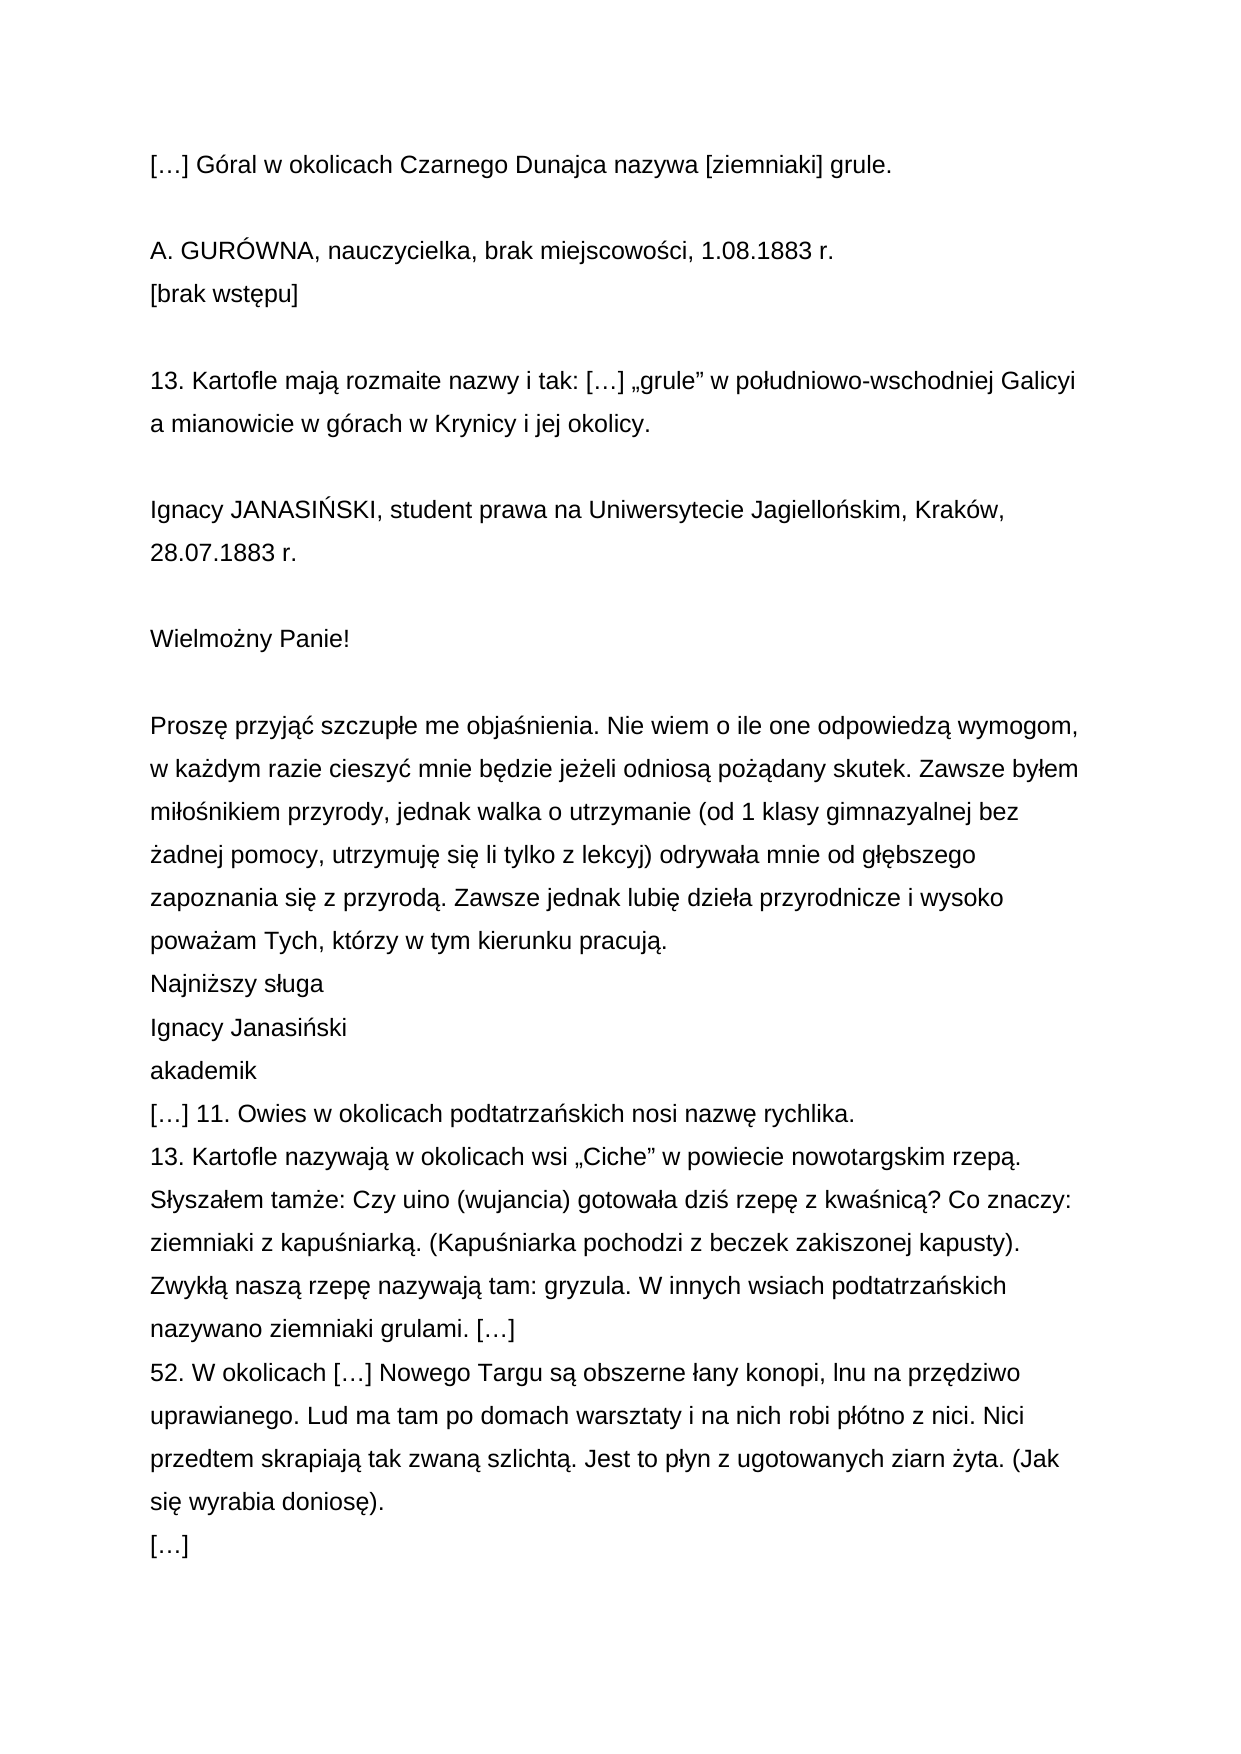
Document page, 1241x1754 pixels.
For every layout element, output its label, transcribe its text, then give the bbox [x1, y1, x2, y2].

text Ignacy JANASIŃSKI, student prawa na Uniwersytecie Jagiellońskim, Kraków, 28.07.1883 r. [150, 495, 1090, 567]
text 13. Kartofle nazywają w okolicach wsi „Ciche” w powiecie nowotargskim rzepą. Słyszałem tamże: Czy uino (wujancia) gotowała dziś rzepę z kwaśnicą? Co znaczy: ziemniaki z kapuśniarką. (Kapuśniarka pochodzi z beczek zakiszonej kapusty). Zwykłą naszą rzepę nazywają tam: gryzula. W innych wsiach podtatrzańskich nazywano ziemniaki grulami. […] [150, 1142, 1090, 1343]
text akademik [150, 1056, 1090, 1084]
text 52. W okolicach […] Nowego Targu są obszerne łany konopi, lnu na przędziwo uprawianego. Lud ma tam po domach warsztaty i na nich robi płótno z nici. Nici przedtem skrapiają tak zwaną szlichtą. Jest to płyn z ugotowanych ziarn żyta. (Jak się wyrabia doniosę). [150, 1357, 1090, 1516]
text Najniższy sługa [150, 969, 1090, 998]
text [brak wstępu] [150, 279, 1090, 308]
text Wielmożny Panie! [150, 624, 1090, 653]
text 13. Kartofle mają rozmaite nazwy i tak: […] „grule” w południowo-wschodniej Galicyi a mianowicie w górach w Krynicy i jej okolicy. [150, 366, 1090, 437]
text A. GURÓWNA, nauczycielka, brak miejscowości, 1.08.1883 r. [150, 236, 1090, 265]
text […] 11. Owies w okolicach podtatrzańskich nosi nazwę rychlika. [150, 1099, 1090, 1127]
text Ignacy Janasiński [150, 1012, 1090, 1041]
text Proszę przyjąć szczupłe me objaśnienia. Nie wiem o ile one odpowiedzą wymogom, w każdym razie cieszyć mnie będzie jeżeli odniosą pożądany skutek. Zawsze byłem miłośnikiem przyrody, jednak walka o utrzymanie (od 1 klasy gimnazyalnej bez żadnej pomocy, utrzymuję się li tylko z lekcyj) odrywała mnie od głębszego zapoznania się z przyrodą. Zawsze jednak lubię dzieła przyrodnicze i wysoko poważam Tych, którzy w tym kierunku pracują. [150, 711, 1090, 955]
text […] [150, 1530, 1090, 1559]
text […] Góral w okolicach Czarnego Dunajca nazywa [ziemniaki] grule. [150, 150, 1090, 179]
